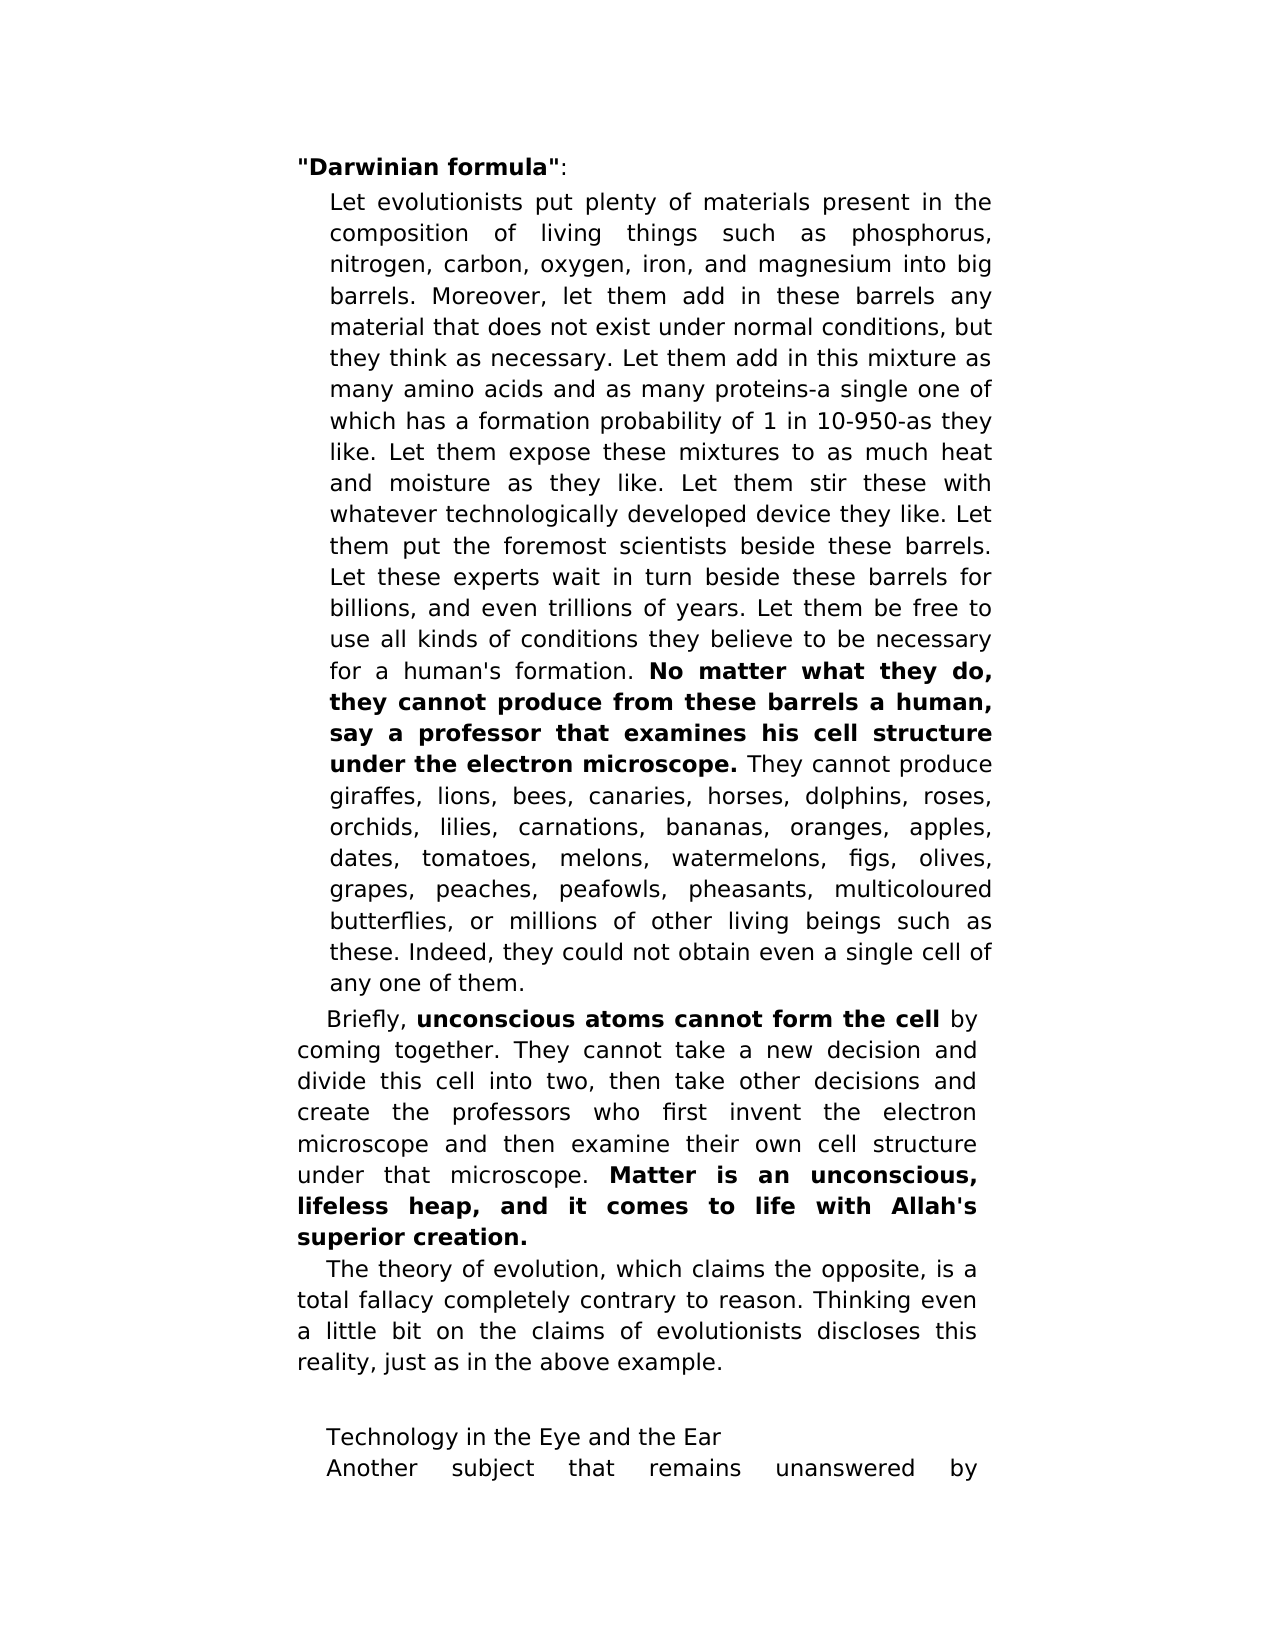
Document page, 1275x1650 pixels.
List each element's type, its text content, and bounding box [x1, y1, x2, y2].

text Let evolutionists put plenty of materials present in the composition of living things such as phosphorus, nitrogen, carbon, oxygen, iron, and magnesium into big barrels. Moreover, let them add in these barrels any material that does not exist under normal conditions, but they think as necessary. Let them add in this mixture as many amino acids and as many proteins-a single one of which has a formation probability of 1 in 10-950-as they like. Let them expose these mixtures to as much heat and moisture as they like. Let them stir these with whatever technologically developed device they like. Let them put the foremost scientists beside these barrels. Let these experts wait in turn beside these barrels for billions, and even trillions of years. Let them be free to use all kinds of conditions they believe to be necessary for a human's formation. No matter what they do, they cannot produce from these barrels a human, say a professor that examines his cell structure under the electron microscope. They cannot produce giraffes, lions, bees, canaries, horses, dolphins, roses, orchids, lilies, carnations, bananas, oranges, apples, dates, tomatoes, melons, watermelons, figs, olives, grapes, peaches, peafowls, pheasants, multicoloured butterflies, or millions of other living beings such as these. Indeed, they could not obtain even a single cell of any one of them. [329, 185, 993, 998]
text The theory of evolution, which claims the opposite, is a total fallacy completely contrary to reason. Thinking even a little bit on the claims of evolutionists discloses this reality, just as in the above example. [297, 1252, 978, 1377]
text Technology in the Eye and the Ear [297, 1420, 978, 1451]
text "Darwinian formula": [297, 150, 978, 181]
text Another subject that remains unanswered by [297, 1451, 978, 1483]
text Briefly, unconscious atoms cannot form the cell by coming together. They cannot take a new decision and divide this cell into two, then take other decisions and create the professors who first invent the electron microscope and then examine their own cell structure under that microscope. Matter is an unconscious, lifeless heap, and it comes to life with Allah's superior creation. [297, 1002, 978, 1252]
